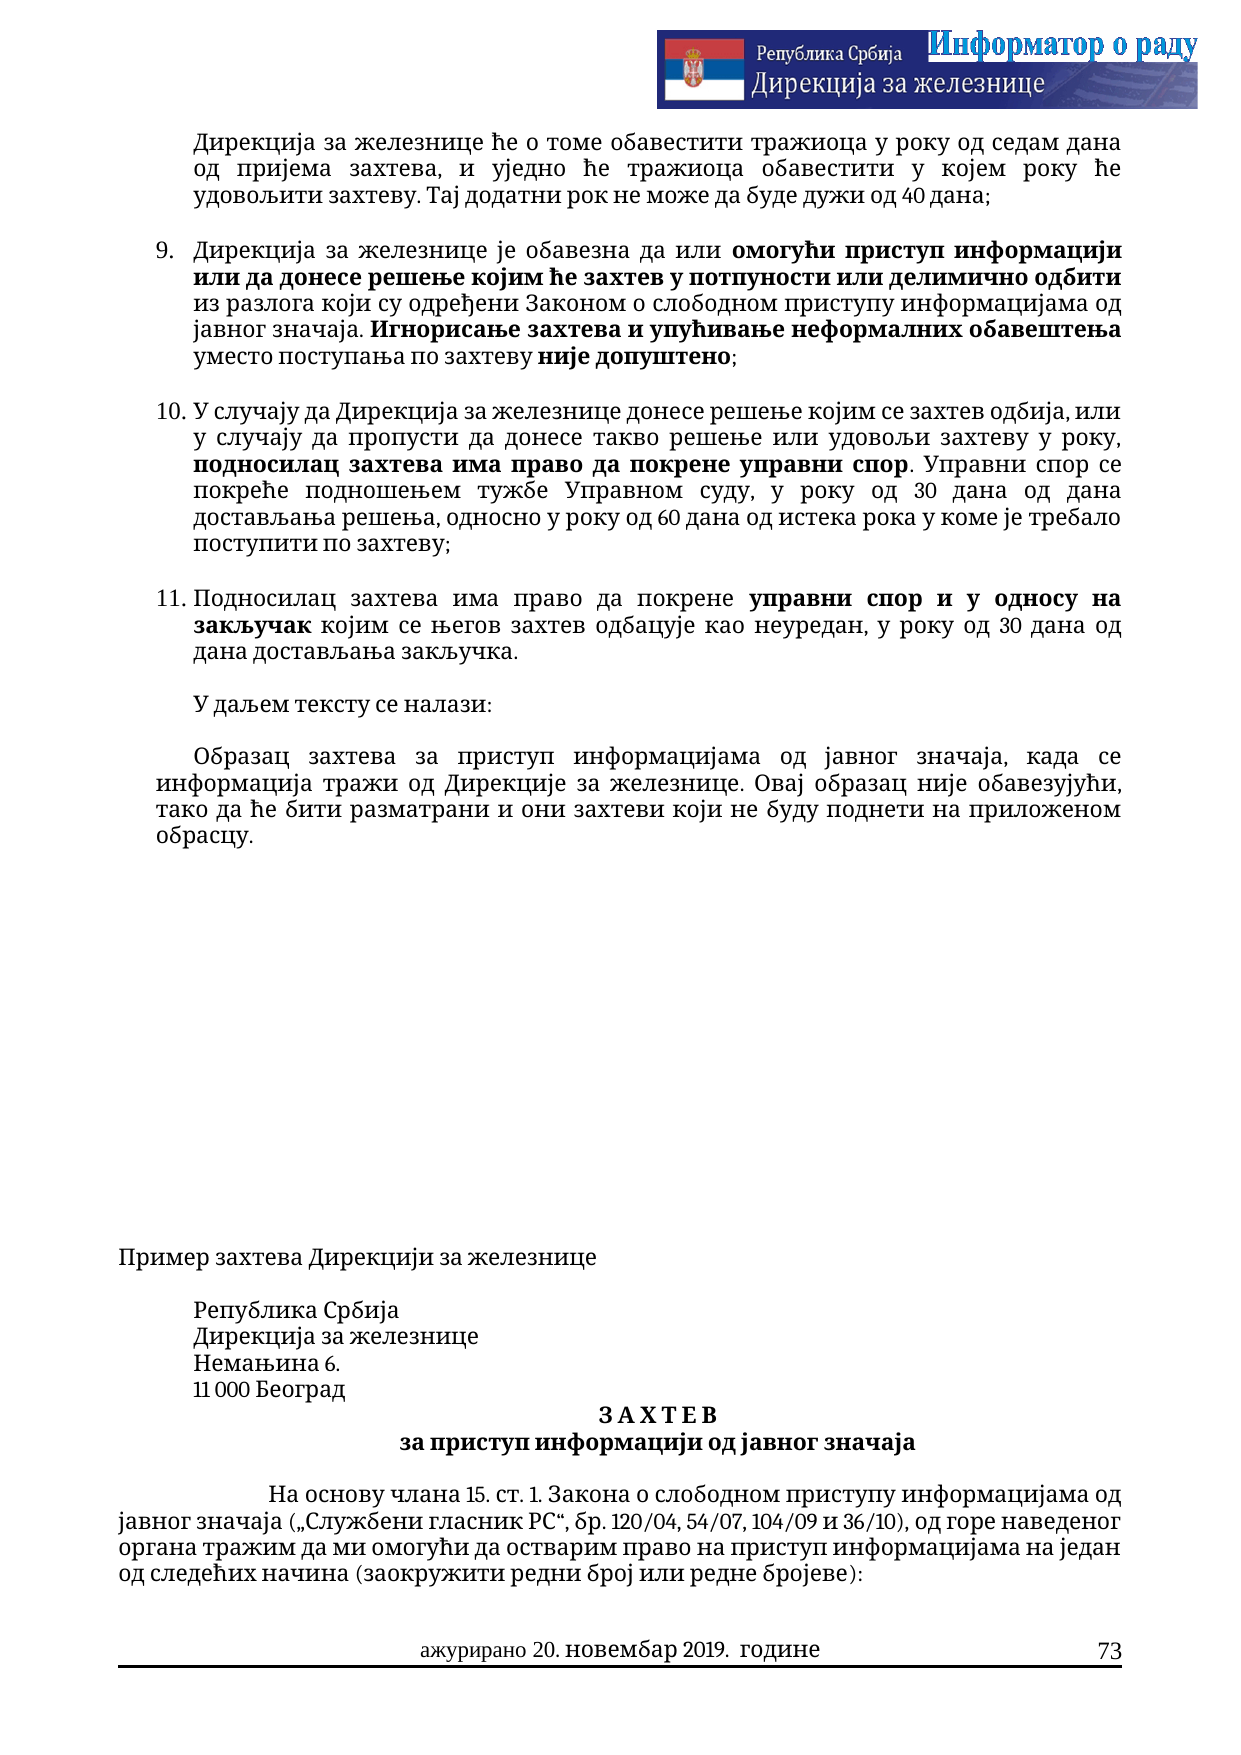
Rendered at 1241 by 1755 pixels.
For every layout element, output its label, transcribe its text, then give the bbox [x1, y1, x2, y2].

text На основу члана 15. ст. 1. Закона о слободном приступу информацијама од јавног значаја („Службени гласник РС“, бр. 120/04, 54/07, 104/09 и 36/10), од горе наведеног органа тражим да ми омогући да остварим право на приступ информацијама на један од следећих начина (заокружити редни број или редне бројеве): [118, 1482, 1122, 1587]
text Пример захтева Дирекцији за железнице [118, 1245, 1122, 1271]
list Подносилац захтева има право да покрене управни спор и у односу на закључак којим се његов захтев одбацује као неуредан, у року од 30 дана од дана достављања закључка. [156, 583, 1122, 665]
text за приступ информацији од јавног значаја [118, 1429, 1122, 1456]
text Република Србија [118, 1298, 1122, 1324]
list Дирекција за железнице ће о томе обавестити тражиоца у року од седам дана од пријема захтева, и уједно ће тражиоца обавестити у којем року ће удовољити захтеву. Тај додатни рок не може да буде дужи од 40 дана; [156, 130, 1122, 209]
text Образац захтева за приступ информацијама од јавног значаја, када се информација тражи од Дирекције за железнице. Овај образац није обавезујући, тако да ће бити разматрани и они захтеви који не буду поднети на приложеном обрасцу. [156, 744, 1122, 849]
text У даљем тексту се налази: [118, 691, 1122, 718]
list Дирекција за железнице је обавезна да или омогући приступ информацији или да донесе решење којим ће захтев у потпуности или делимично одбити из разлога који су одређени Законом о слободном приступу информацијама од јавног значаја. Игнорисање захтева и упућивање неформалних обавештења уместо поступања по захтеву није допуштено; [156, 235, 1122, 370]
text З А Х Т Е В [118, 1403, 1122, 1429]
text Немањина 6. [118, 1350, 1122, 1377]
list У случају да Дирекција за железнице донесе решење којим се захтев одбија, или у случају да пропусти да донесе такво решење или удовољи захтеву у року, подносилац захтева има право да покрене управни спор. Управни спор се покреће подношењем тужбе Управном суду, у року од 30 дана од дана достављања решења, односно у року од 60 дана од истека рока у коме је требало поступити по захтеву; [156, 396, 1122, 557]
text Дирекција за железнице [118, 1324, 1122, 1350]
text 11 000 Београд [118, 1377, 1122, 1403]
